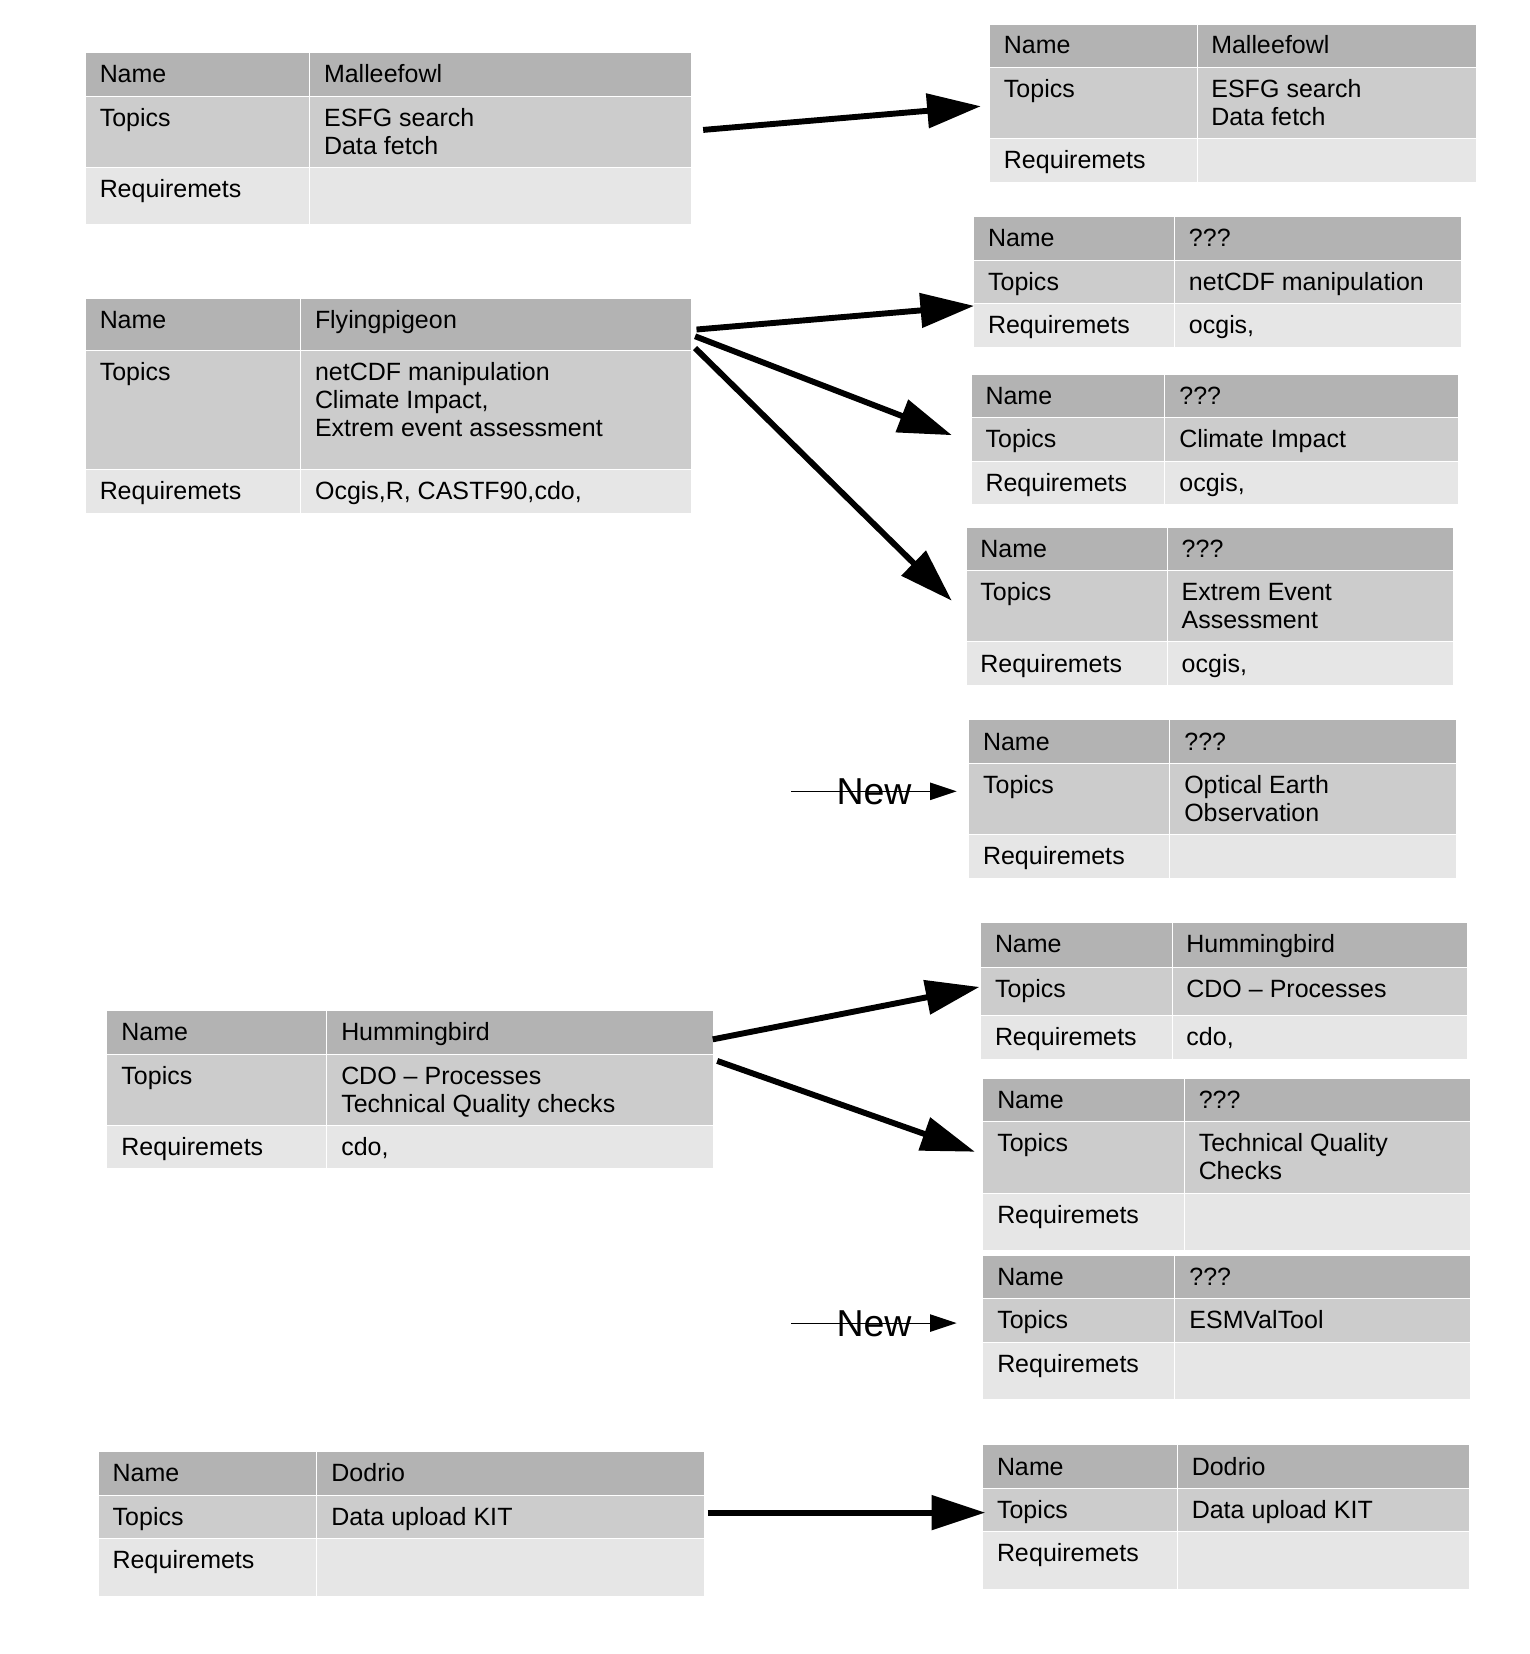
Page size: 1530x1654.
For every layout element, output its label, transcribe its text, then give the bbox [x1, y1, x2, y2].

table_cell [310, 168, 691, 224]
table_header ??? [1175, 1256, 1470, 1298]
table_cell Topics [981, 968, 1172, 1015]
table_cell Requiremets [967, 642, 1167, 685]
table_cell ocgis, [1175, 304, 1461, 347]
table_cell cdo, [1173, 1016, 1467, 1059]
table_cell Requiremets [86, 470, 300, 513]
table_cell Requiremets [107, 1126, 326, 1168]
table_cell Data upload KIT [317, 1496, 704, 1538]
table_cell Topics [967, 571, 1167, 641]
table_cell ocgis, [1168, 642, 1453, 685]
table_header Name [983, 1256, 1174, 1298]
table_header Malleefowl [1198, 25, 1476, 67]
table_cell Optical Earth Observation [1170, 764, 1456, 834]
table_header Name [86, 299, 300, 350]
table_header Name [990, 25, 1197, 67]
table_header Flyingpigeon [301, 299, 691, 350]
table_cell [1198, 139, 1476, 182]
table_header Dodrio [317, 1452, 704, 1495]
table_cell Topics [983, 1122, 1184, 1193]
table_cell Data upload KIT [1178, 1489, 1469, 1531]
table_cell Requiremets [99, 1539, 316, 1596]
table_cell Topics [983, 1299, 1174, 1342]
table_cell Requiremets [974, 304, 1174, 347]
table_header Hummingbird [327, 1011, 713, 1054]
table_cell Topics [974, 261, 1174, 303]
table_header Name [107, 1011, 326, 1054]
table_cell CDO – Processes [1173, 968, 1467, 1015]
table_cell cdo, [327, 1126, 713, 1168]
table_cell Requiremets [983, 1532, 1177, 1589]
table_cell netCDF manipulation [1175, 261, 1461, 303]
table_header ??? [1170, 720, 1456, 763]
table_cell Requiremets [972, 462, 1164, 504]
table_cell Topics [99, 1496, 316, 1538]
table_cell Requiremets [969, 835, 1169, 878]
table_cell Topics [983, 1489, 1177, 1531]
table_header ??? [1175, 217, 1461, 260]
table_header Name [972, 375, 1164, 417]
table_header Name [969, 720, 1169, 763]
table_cell ESFG search Data fetch [1198, 68, 1476, 138]
table_cell [1185, 1194, 1470, 1250]
table_cell Topics [969, 764, 1169, 834]
table_header Malleefowl [310, 53, 691, 96]
table_cell Requiremets [86, 168, 309, 224]
table_cell Extrem Event Assessment [1168, 571, 1453, 641]
table_cell [1170, 835, 1456, 878]
table_cell [1178, 1532, 1469, 1589]
table_cell ocgis, [1165, 462, 1458, 504]
table_header Name [86, 53, 309, 96]
table_cell CDO – Processes Technical Quality checks [327, 1055, 713, 1125]
table_cell Topics [990, 68, 1197, 138]
table_header ??? [1165, 375, 1458, 417]
table_cell Topics [86, 351, 300, 469]
table_header Name [983, 1445, 1177, 1488]
table_cell Technical Quality Checks [1185, 1122, 1470, 1193]
table_cell Requiremets [983, 1194, 1184, 1250]
table_cell [1175, 1343, 1470, 1399]
table_header Name [983, 1079, 1184, 1121]
table_cell Ocgis,R, CASTF90,cdo, [301, 470, 691, 513]
table_cell Climate Impact [1165, 418, 1458, 461]
table_header Dodrio [1178, 1445, 1469, 1488]
table_cell Topics [972, 418, 1164, 461]
table_header Name [981, 923, 1172, 967]
table_header Name [967, 528, 1167, 570]
table_header Name [974, 217, 1174, 260]
table_cell Topics [107, 1055, 326, 1125]
table_cell Requiremets [990, 139, 1197, 182]
table_header Hummingbird [1173, 923, 1467, 967]
table_cell Requiremets [983, 1343, 1174, 1399]
table_header ??? [1168, 528, 1453, 570]
table_header Name [99, 1452, 316, 1495]
table_cell [317, 1539, 704, 1596]
table_cell ESFG search Data fetch [310, 97, 691, 167]
table_cell netCDF manipulation Climate Impact, Extrem event assessment [301, 351, 691, 469]
table_cell Topics [86, 97, 309, 167]
table_cell Requiremets [981, 1016, 1172, 1059]
table_cell ESMValTool [1175, 1299, 1470, 1342]
table_header ??? [1185, 1079, 1470, 1121]
